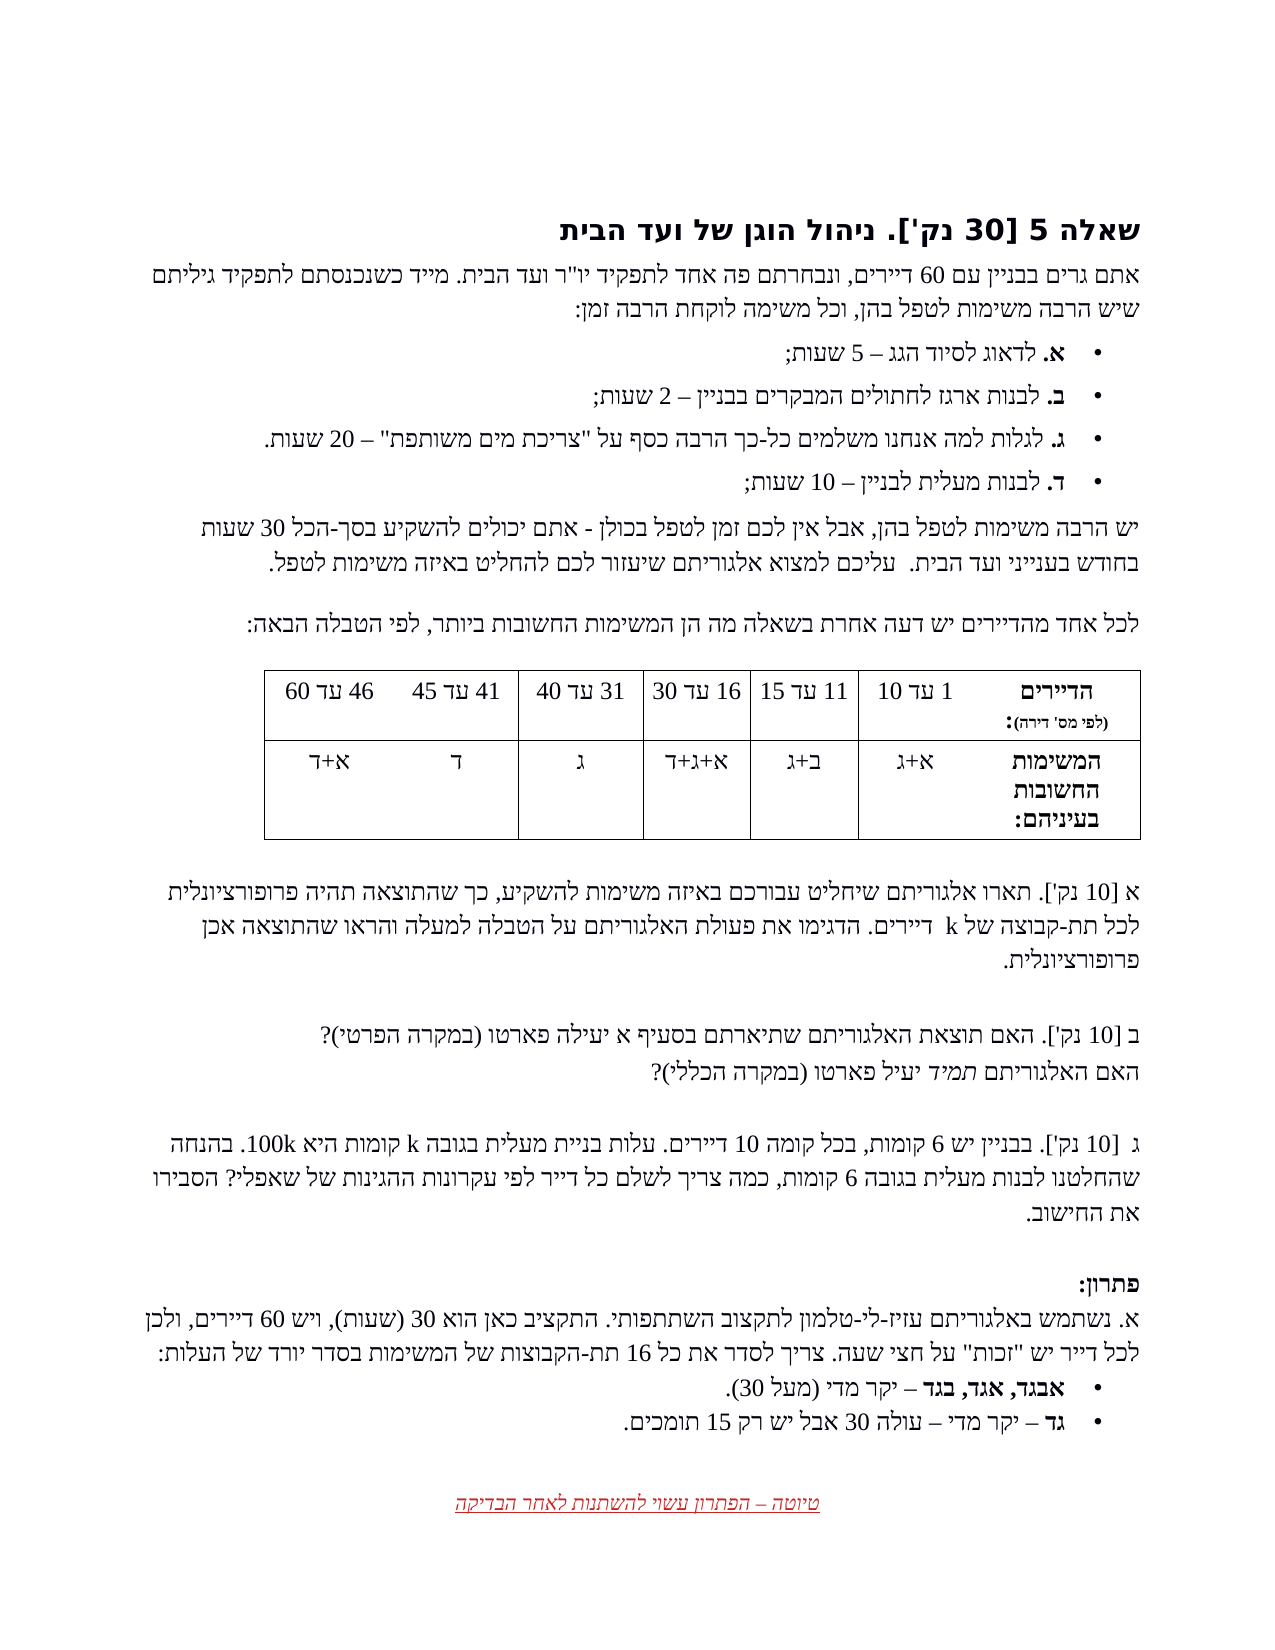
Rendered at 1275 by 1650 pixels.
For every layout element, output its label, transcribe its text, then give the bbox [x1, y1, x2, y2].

table_cell א+ד [265, 741, 394, 838]
text יש הרבה משימות לטפל בהן, אבל אין לכם זמן לטפל בכולן - אתם יכולים להשקיע בסך-הכל 30 שעות בחודש בענייני ועד הבית. עליכם למצוא אלגוריתם שיעזור לכם להחליט באיזה משימות לטפל. [135, 513, 1140, 577]
text א [10 נק']. תארו אלגוריתם שיחליט עבורכם באיזה משימות להשקיע, כך שהתוצאה תהיה פרופורציונלית לכל תת-קבוצה של k דיירים. הדגימו את פעולת האלגוריתם על הטבלה למעלה והראו שהתוצאה אכן פרופורציונלית. [135, 877, 1140, 974]
table_header 1 עד 10 [859, 671, 973, 740]
table_cell א+ג [859, 741, 973, 838]
table_header 16 עד 30 [644, 671, 750, 740]
text פתרון: [135, 1269, 1140, 1298]
list ב. לבנות ארגז לחתולים המבקרים בבניין – 2 שעות; [135, 381, 1102, 409]
table_cell המשימות החשובות בעיניהם: [973, 741, 1140, 838]
text ב [10 נק']. האם תוצאת האלגוריתם שתיארתם בסעיף א יעילה פארטו (במקרה הפרטי)? [135, 1020, 1140, 1049]
text א. נשתמש באלגוריתם עזיז-לי-טלמון לתקצוב השתתפותי. התקציב כאן הוא 30 (שעות), ויש 60 דיירים, ולכן לכל דייר יש "זכות" על חצי שעה. צריך לסדר את כל 16 תת-הקבוצות של המשימות בסדר יורד של העלות: [135, 1304, 1140, 1367]
table_header 11 עד 15 [751, 671, 858, 740]
table_header 31 עד 40 [519, 671, 643, 740]
subtitle שאלה 5 [30 נק']. ניהול הוגן של ועד הבית [135, 213, 1140, 247]
table_cell ג [519, 741, 643, 838]
list גד – יקר מדי – עולה 30 אבל יש רק 15 תומכים. [135, 1407, 1102, 1436]
text אתם גרים בבניין עם 60 דיירים, ונבחרתם פה אחד לתפקיד יו"ר ועד הבית. מייד כשנכנסתם לתפקיד גיליתם שיש הרבה משימות לטפל בהן, וכל משימה לוקחת הרבה זמן: [135, 260, 1140, 323]
text האם האלגוריתם תמיד יעיל פארטו (במקרה הכללי)? [135, 1057, 1140, 1086]
text ג [10 נק']. בבניין יש 6 קומות, בכל קומה 10 דיירים. עלות בניית מעלית בגובה k קומות היא 100k. בהנחה שהחלטנו לבנות מעלית בגובה 6 קומות, כמה צריך לשלם כל דייר לפי עקרונות ההגינות של שאפלי? הסבירו את החישוב. [135, 1129, 1140, 1227]
list ג. לגלות למה אנחנו משלמים כל-כך הרבה כסף על "צריכת מים משותפת" – 20 שעות. [135, 424, 1102, 453]
table_header 41 עד 45 [395, 671, 518, 740]
list אבגד, אגד, בגד – יקר מדי (מעל 30). [135, 1373, 1102, 1402]
table_cell ד [395, 741, 518, 838]
text לכל אחד מהדיירים יש דעה אחרת בשאלה מה הן המשימות החשובות ביותר, לפי הטבלה הבאה: [135, 609, 1140, 637]
list ד. לבנות מעלית לבניין – 10 שעות; [135, 467, 1102, 496]
list א. לדאוג לסיוד הגג – 5 שעות; [135, 338, 1102, 366]
table_cell א+ג+ד [644, 741, 750, 838]
table_header הדיירים (לפי מס' דירה): [973, 671, 1140, 740]
table_header 46 עד 60 [265, 671, 394, 740]
table_cell ב+ג [751, 741, 858, 838]
